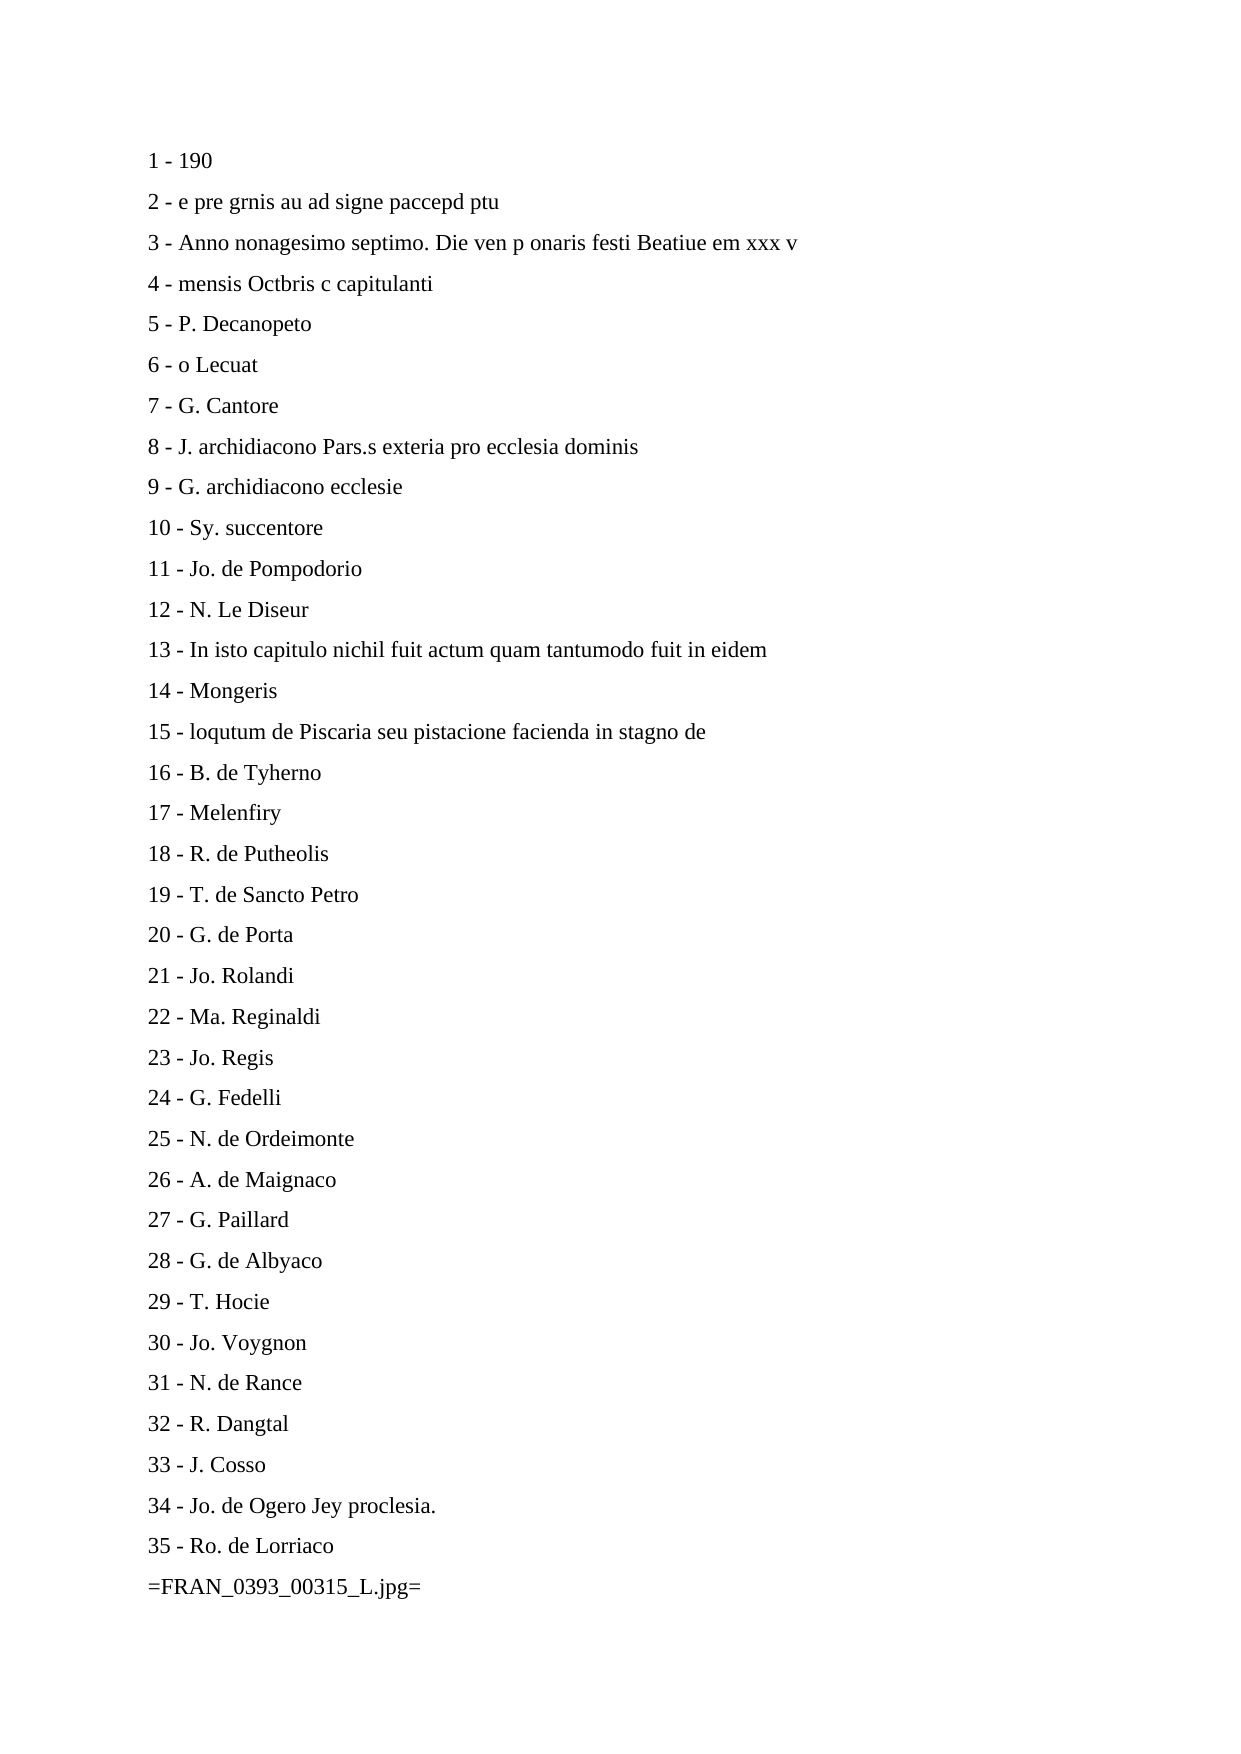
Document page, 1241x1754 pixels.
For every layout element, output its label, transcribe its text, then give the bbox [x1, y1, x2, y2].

text 3 - Anno nonagesimo septimo. Die ven p onaris festi Beatiue em xxx v [148, 229, 1093, 255]
text 22 - Ma. Reginaldi [148, 1003, 1093, 1029]
text 32 - R. Dangtal [148, 1410, 1093, 1437]
text 9 - G. archidiacono ecclesie [148, 473, 1093, 500]
text 16 - B. de Tyherno [148, 758, 1093, 785]
text 24 - G. Fedelli [148, 1084, 1093, 1111]
text 21 - Jo. Rolandi [148, 962, 1093, 988]
text 35 - Ro. de Lorriaco [148, 1532, 1093, 1559]
text 34 - Jo. de Ogero Jey proclesia. [148, 1492, 1093, 1518]
text 12 - N. Le Diseur [148, 596, 1093, 622]
text 19 - T. de Sancto Petro [148, 881, 1093, 907]
text 5 - P. Decanopeto [148, 311, 1093, 337]
text 7 - G. Cantore [148, 392, 1093, 418]
text 26 - A. de Maignaco [148, 1166, 1093, 1192]
text 1 - 190 [148, 148, 1093, 174]
text 27 - G. Paillard [148, 1207, 1093, 1233]
text 20 - G. de Porta [148, 921, 1093, 948]
text 15 - loqutum de Piscaria seu pistacione facienda in stagno de [148, 718, 1093, 744]
text 6 - o Lecuat [148, 351, 1093, 378]
text 31 - N. de Rance [148, 1369, 1093, 1396]
text 29 - T. Hocie [148, 1288, 1093, 1314]
text 18 - R. de Putheolis [148, 840, 1093, 866]
text 28 - G. de Albyaco [148, 1247, 1093, 1274]
text 25 - N. de Ordeimonte [148, 1125, 1093, 1151]
text 13 - In isto capitulo nichil fuit actum quam tantumodo fuit in eidem [148, 636, 1093, 663]
text 23 - Jo. Regis [148, 1044, 1093, 1070]
text 4 - mensis Octbris c capitulanti [148, 270, 1093, 296]
text 33 - J. Cosso [148, 1451, 1093, 1477]
text 14 - Mongeris [148, 677, 1093, 703]
text 17 - Melenfiry [148, 799, 1093, 826]
text 8 - J. archidiacono Pars.s exteria pro ecclesia dominis [148, 433, 1093, 459]
text 30 - Jo. Voygnon [148, 1329, 1093, 1355]
text 11 - Jo. de Pompodorio [148, 555, 1093, 581]
text 10 - Sy. succentore [148, 514, 1093, 541]
text =FRAN_0393_00315_L.jpg= [148, 1573, 1093, 1599]
text 2 - e pre grnis au ad signe paccepd ptu [148, 188, 1093, 215]
